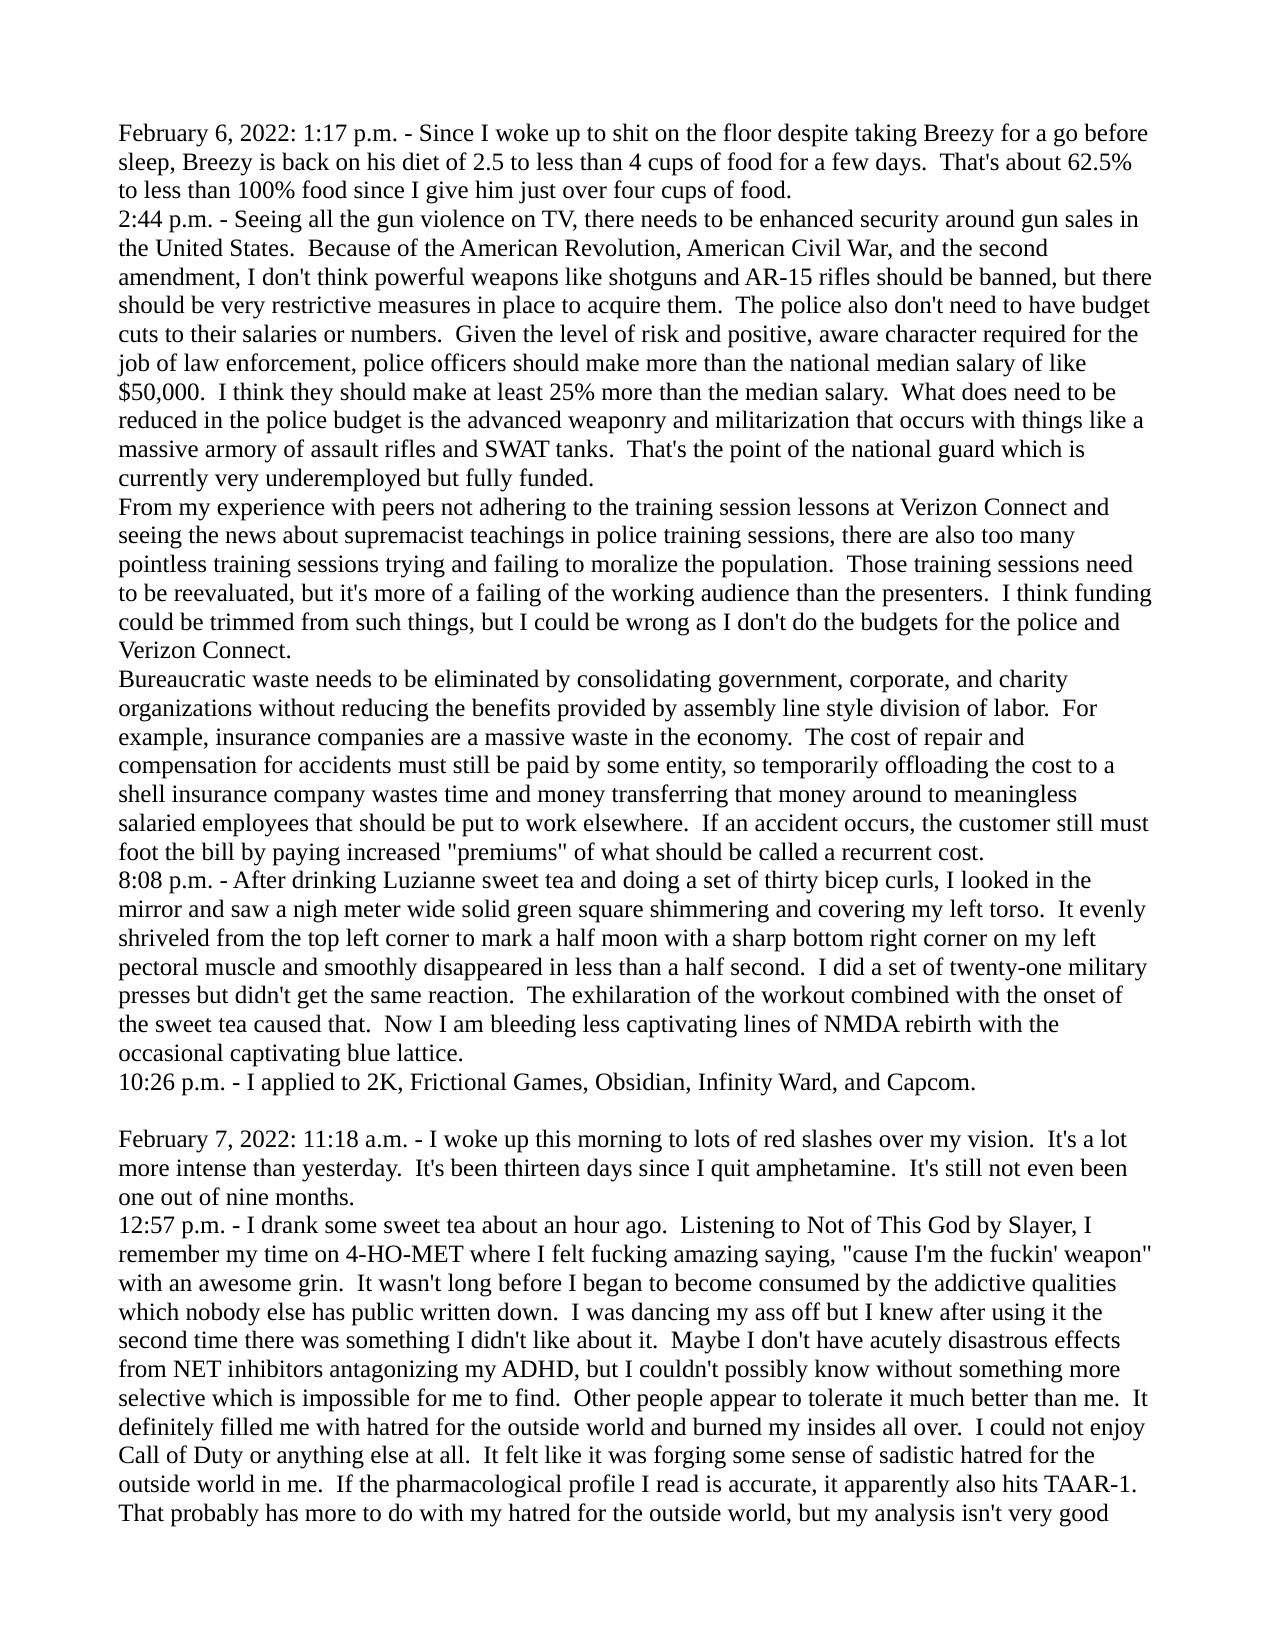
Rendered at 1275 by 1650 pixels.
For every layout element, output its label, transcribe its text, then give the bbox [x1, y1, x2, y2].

text From my experience with peers not adhering to the training session lessons at Verizon Connect and seeing the news about supremacist teachings in police training sessions, there are also too many pointless training sessions trying and failing to moralize the population. Those training sessions need to be reevaluated, but it's more of a failing of the working audience than the presenters. I think funding could be trimmed from such things, but I could be wrong as I don't do the budgets for the police and Verizon Connect. [118, 492, 1157, 664]
text Bureaucratic waste needs to be eliminated by consolidating government, corporate, and charity organizations without reducing the benefits provided by assembly line style division of labor. For example, insurance companies are a massive waste in the economy. The cost of repair and compensation for accidents must still be paid by some entity, so temporarily offloading the cost to a shell insurance company wastes time and money transferring that money around to meaningless salaried employees that should be put to work elsewhere. If an accident occurs, the customer still must foot the bill by paying increased "premiums" of what should be called a recurrent cost. [118, 664, 1157, 866]
text 2:44 p.m. - Seeing all the gun violence on TV, there needs to be enhanced security around gun sales in the United States. Because of the American Revolution, American Civil War, and the second amendment, I don't think powerful weapons like shotguns and AR-15 rifles should be banned, but there should be very restrictive measures in place to acquire them. The police also don't need to have budget cuts to their salaries or numbers. Given the level of risk and positive, aware character required for the job of law enforcement, police officers should make more than the national median salary of like $50,000. I think they should make at least 25% more than the median salary. What does need to be reduced in the police budget is the advanced weaponry and militarization that occurs with things like a massive armory of assault rifles and SWAT tanks. That's the point of the national guard which is currently very underemployed but fully funded. [118, 204, 1157, 492]
text February 6, 2022: 1:17 p.m. - Since I woke up to shit on the floor despite taking Breezy for a go before sleep, Breezy is back on his diet of 2.5 to less than 4 cups of food for a few days. That's about 62.5% to less than 100% food since I give him just over four cups of food. [118, 118, 1157, 204]
text February 7, 2022: 11:18 a.m. - I woke up this morning to lots of red slashes over my vision. It's a lot more intense than yesterday. It's been thirteen days since I quit amphetamine. It's still not even been one out of nine months. [118, 1124, 1157, 1211]
text 10:26 p.m. - I applied to 2K, Frictional Games, Obsidian, Infinity Ward, and Capcom. [118, 1067, 1157, 1096]
text 8:08 p.m. - After drinking Luzianne sweet tea and doing a set of thirty bicep curls, I looked in the mirror and saw a nigh meter wide solid green square shimmering and covering my left torso. It evenly shriveled from the top left corner to mark a half moon with a sharp bottom right corner on my left pectoral muscle and smoothly disappeared in less than a half second. I did a set of twenty-one military presses but didn't get the same reaction. The exhilaration of the workout combined with the onset of the sweet tea caused that. Now I am bleeding less captivating lines of NMDA rebirth with the occasional captivating blue lattice. [118, 866, 1157, 1067]
text 12:57 p.m. - I drank some sweet tea about an hour ago. Listening to Not of This God by Slayer, I remember my time on 4-HO-MET where I felt fucking amazing saying, "cause I'm the fuckin' weapon" with an awesome grin. It wasn't long before I began to become consumed by the addictive qualities which nobody else has public written down. I was dancing my ass off but I knew after using it the second time there was something I didn't like about it. Maybe I don't have acutely disastrous effects from NET inhibitors antagonizing my ADHD, but I couldn't possibly know without something more selective which is impossible for me to find. Other people appear to tolerate it much better than me. It definitely filled me with hatred for the outside world and burned my insides all over. I could not enjoy Call of Duty or anything else at all. It felt like it was forging some sense of sadistic hatred for the outside world in me. If the pharmacological profile I read is accurate, it apparently also hits TAAR-1. That probably has more to do with my hatred for the outside world, but my analysis isn't very good [118, 1211, 1157, 1527]
